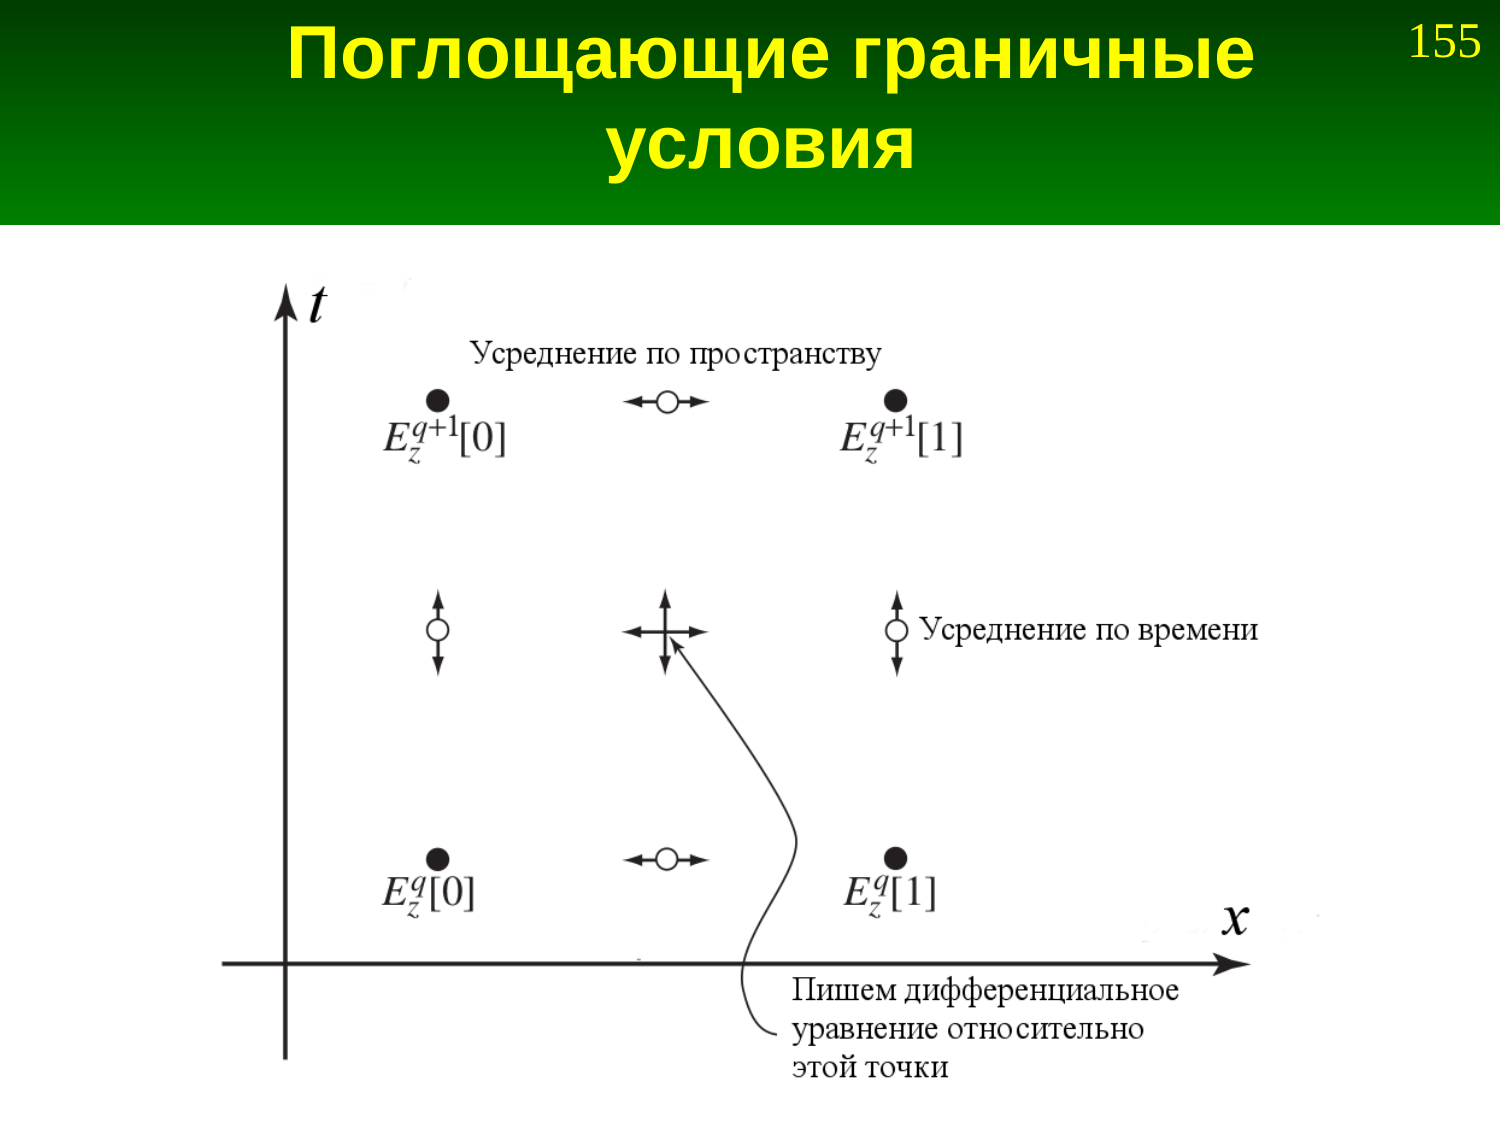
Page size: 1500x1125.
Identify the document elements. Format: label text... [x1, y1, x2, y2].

picture [177, 242, 1335, 1087]
title Поглощающие граничные условия [123, 0, 1399, 192]
